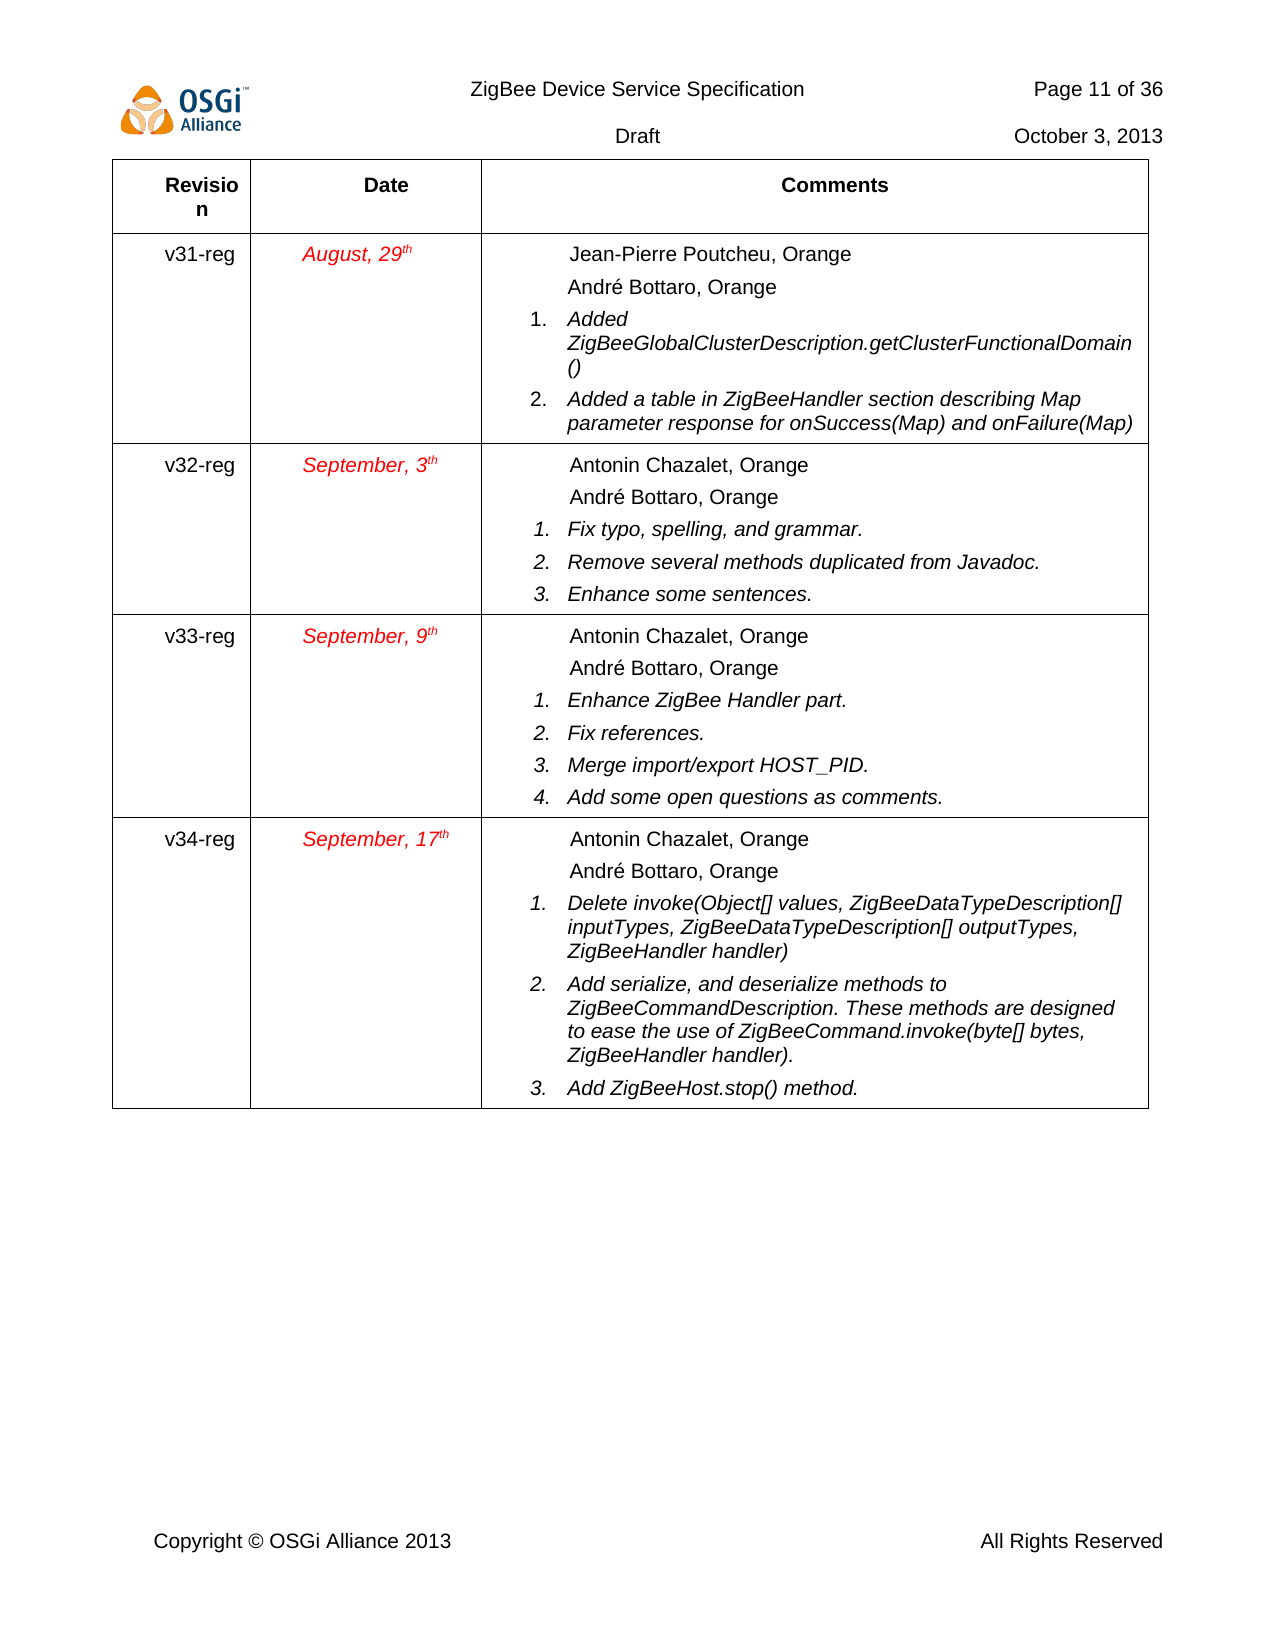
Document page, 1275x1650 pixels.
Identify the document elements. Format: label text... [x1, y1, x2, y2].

table_cell September, 3th [251, 444, 481, 614]
table_cell v33-reg [113, 615, 250, 817]
table_header Comments [482, 160, 1148, 233]
table_cell Antonin Chazalet, Orange André Bottaro, Orange Fix typo, spelling, and grammar. Remove several methods duplicated from Javadoc. Enhance some sentences. [482, 444, 1148, 614]
table_header Revision [113, 160, 250, 233]
table_cell September, 9th [251, 615, 481, 817]
table_cell Jean-Pierre Poutcheu, Orange André Bottaro, Orange Added ZigBeeGlobalClusterDescription.getClusterFunctionalDomain() Added a table in ZigBeeHandler section describing Map parameter response for onSuccess(Map) and onFailure(Map) [482, 234, 1148, 443]
table_cell v34-reg [113, 818, 250, 1108]
table_cell Antonin Chazalet, Orange André Bottaro, Orange Delete invoke(Object[] values, ZigBeeDataTypeDescription[] inputTypes, ZigBeeDataTypeDescription[] outputTypes, ZigBeeHandler handler) Add serialize, and deserialize methods to ZigBeeCommandDescription. These methods are designed to ease the use of ZigBeeCommand.invoke(byte[] bytes, ZigBeeHandler handler). Add ZigBeeHost.stop() method. [482, 818, 1148, 1108]
table_cell v31-reg [113, 234, 250, 443]
table_cell Antonin Chazalet, Orange André Bottaro, Orange Enhance ZigBee Handler part. Fix references. Merge import/export HOST_PID. Add some open questions as comments. [482, 615, 1148, 817]
table_header Date [251, 160, 481, 233]
table_cell September, 17th [251, 818, 481, 1108]
table_cell v32-reg [113, 444, 250, 614]
picture [113, 78, 257, 142]
table_cell August, 29th [251, 234, 481, 443]
